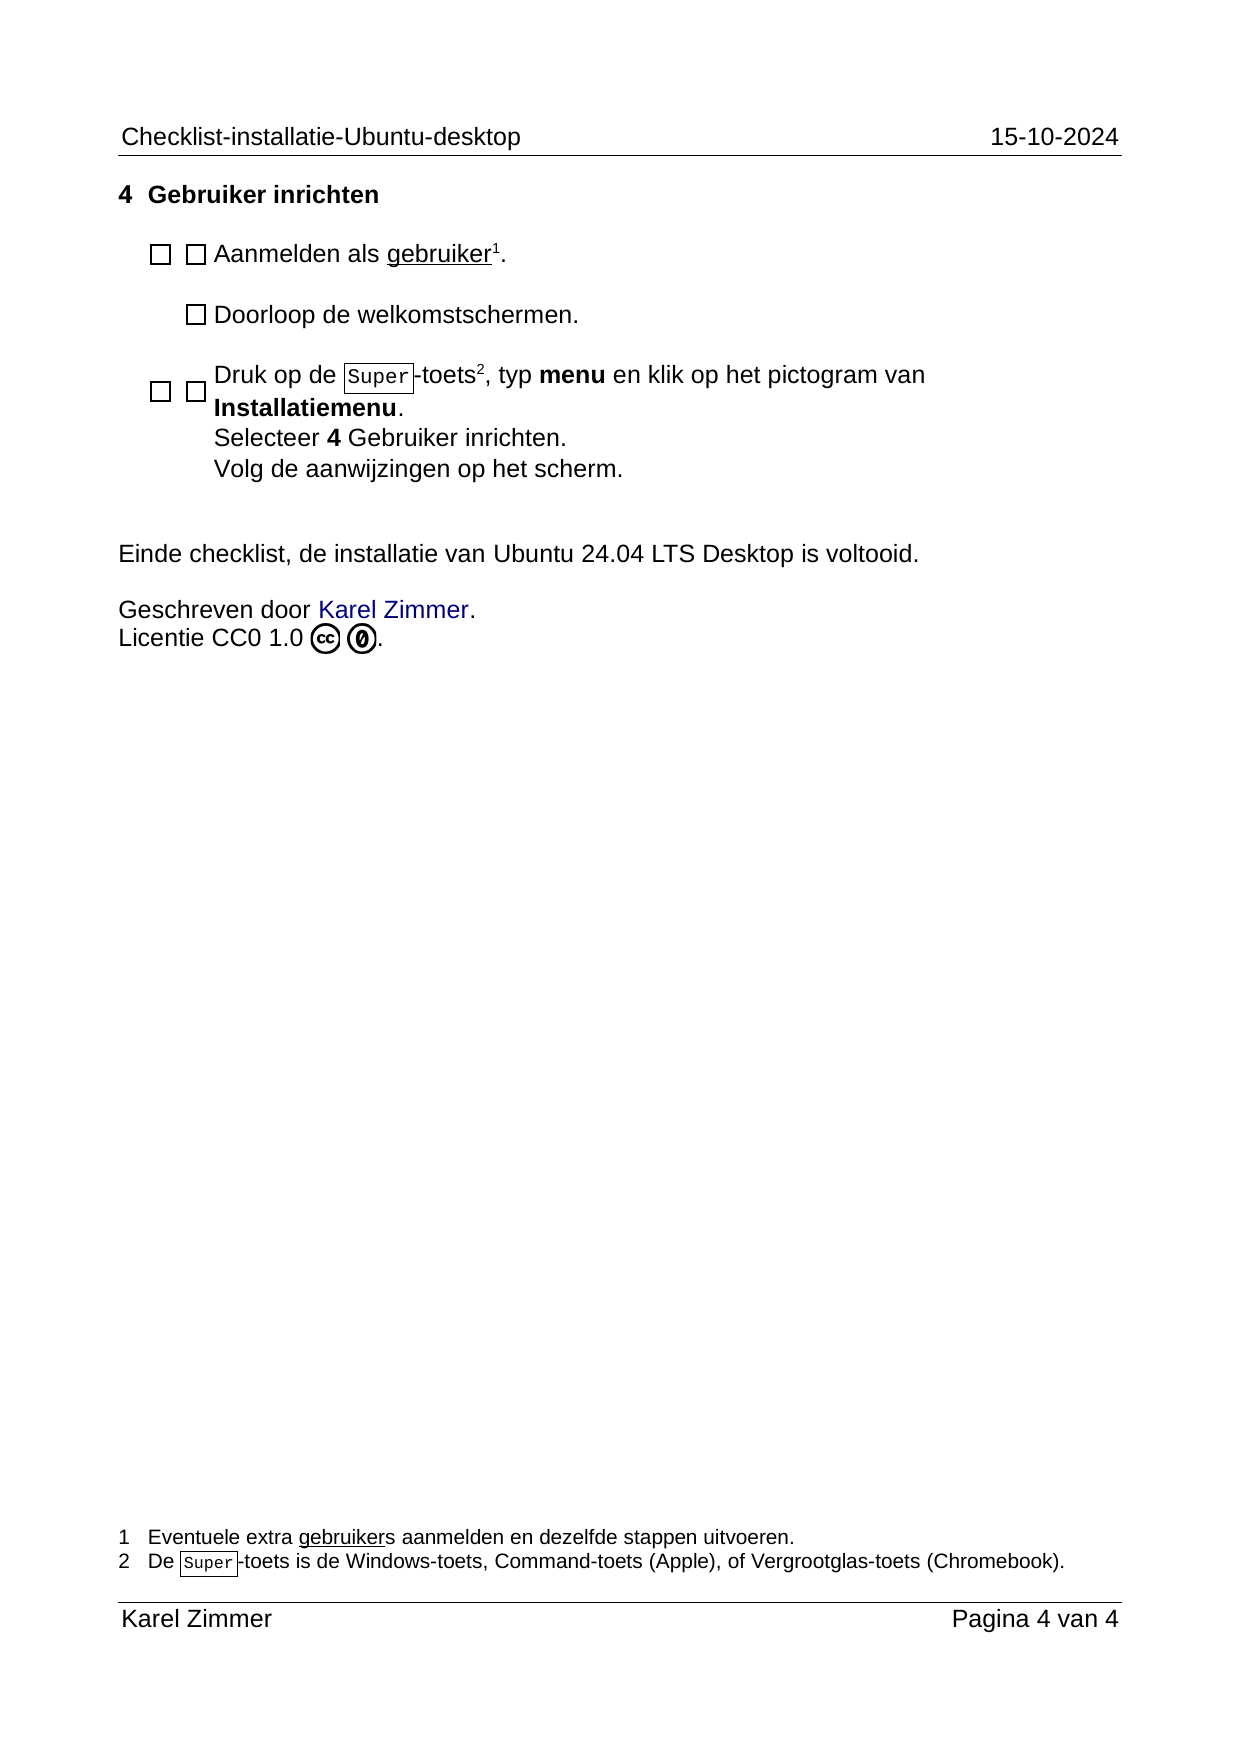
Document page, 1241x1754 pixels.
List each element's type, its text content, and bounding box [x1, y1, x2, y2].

table_header [142, 239, 177, 269]
table_cell [118, 454, 142, 484]
table_cell [213, 269, 1122, 300]
picture [347, 623, 377, 654]
table_cell [177, 330, 213, 360]
table_cell [118, 423, 142, 453]
table_cell [177, 269, 213, 300]
table_cell [177, 454, 213, 484]
table_cell Doorloop de welkomstschermen. [213, 300, 1122, 330]
table_cell Volg de aanwijzingen op het scherm. [213, 454, 1122, 484]
table_cell [177, 300, 213, 330]
table_header Aanmelden als gebruiker. [213, 239, 1122, 269]
table_cell [118, 330, 142, 360]
table_cell [177, 423, 213, 453]
table_cell [118, 360, 142, 423]
table_cell [142, 330, 177, 360]
table_cell [142, 300, 177, 330]
table_cell [142, 360, 177, 423]
table_cell [142, 269, 177, 300]
table_cell Selecteer 4 Gebruiker inrichten. [213, 423, 1122, 453]
table_cell Druk op de Super-toets, typ menu en klik op het pictogram van Installatiemenu. [213, 360, 1122, 423]
table_cell [118, 300, 142, 330]
text Einde checklist, de installatie van Ubuntu 24.04 LTS Desktop is voltooid. [118, 540, 1122, 568]
table_cell [142, 423, 177, 453]
picture [310, 623, 340, 654]
list Gebruiker inrichten [118, 177, 1122, 211]
table_header [177, 239, 213, 269]
table_cell [177, 360, 213, 423]
table_cell [118, 269, 142, 300]
list . [377, 624, 1122, 653]
list Geschreven door Karel Zimmer. [118, 596, 1122, 624]
table_cell [213, 330, 1122, 360]
table_header [118, 239, 142, 269]
list Licentie CC0 1.0 [118, 624, 310, 653]
table_cell [142, 454, 177, 484]
